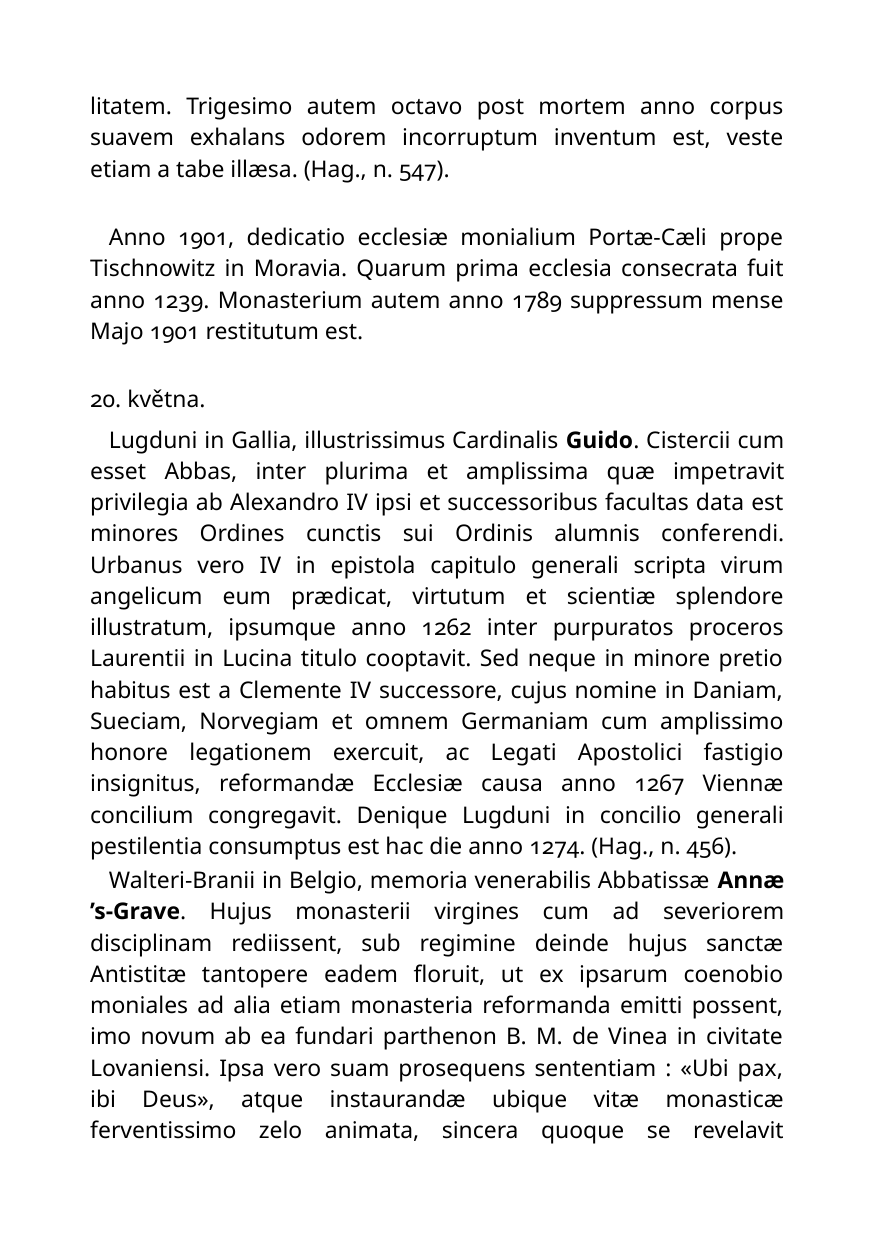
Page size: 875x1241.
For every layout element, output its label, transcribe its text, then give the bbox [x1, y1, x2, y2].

text Walteri-Branii in Belgio, memoria venerabilis Abbatissæ Annæ ’s-Grave. Hujus monasterii virgines cum ad severio­rem disciplinam rediissent, sub regimine deinde hujus sanctæ Antistitæ tantopere eadem floruit, ut ex ipsarum coenobio moniales ad alia etiam monasteria reformanda emitti possent, imo novum ab ea fundari parthenon B. M. de Vinea in civitate Lovaniensi. Ipsa vero suam prosequens sententiam : «Ubi pax, ibi Deus», atque instaurandæ ubique vitæ monasticæ ferventissimo zelo animata, sincera quoque se revelavit [90, 864, 784, 1145]
text Anno 1901, dedicatio ecclesiæ monialium Portæ-Cæli prope Tischnowitz in Moravia. Quarum prima ecclesia consecrata fuit anno 1239. Monasterium autem anno 1789 suppressum mense Majo 1901 restitutum est. [90, 221, 784, 346]
text Lugduni in Gallia, illustrissimus Cardinalis Guido. Cistercii cum esset Abbas, inter plurima et amplissima quæ impe­travit privilegia ab Alexandro IV ipsi et successoribus facultas data est minores Ordines cunctis sui Ordinis alumnis confe­rendi. Urbanus vero IV in epistola capitulo generali scripta virum angelicum eum prædicat, virtutum et scientiæ splendore illustratum, ipsumque anno 1262 inter purpuratos proceros Laurentii in Lucina titulo cooptavit. Sed neque in minore pretio habitus est a Clemente IV successore, cujus nomine in Daniam, Sueciam, Norvegiam et omnem Germaniam cum amplissimo honore legationem exercuit, ac Legati Apostolici fastigio insignitus, reformandæ Ecclesiæ causa anno 1267 Viennæ concilium congregavit. Denique Lugduni in concilio generali pestilentia consumptus est hac die anno 1274. (Hag., n. 456). [90, 423, 784, 861]
text litatem. Trigesimo autem octavo post mortem anno corpus suavem exhalans odorem incorruptum inventum est, veste etiam a tabe illæsa. (Hag., n. 547). [90, 90, 784, 184]
text 20. května. [90, 383, 784, 414]
